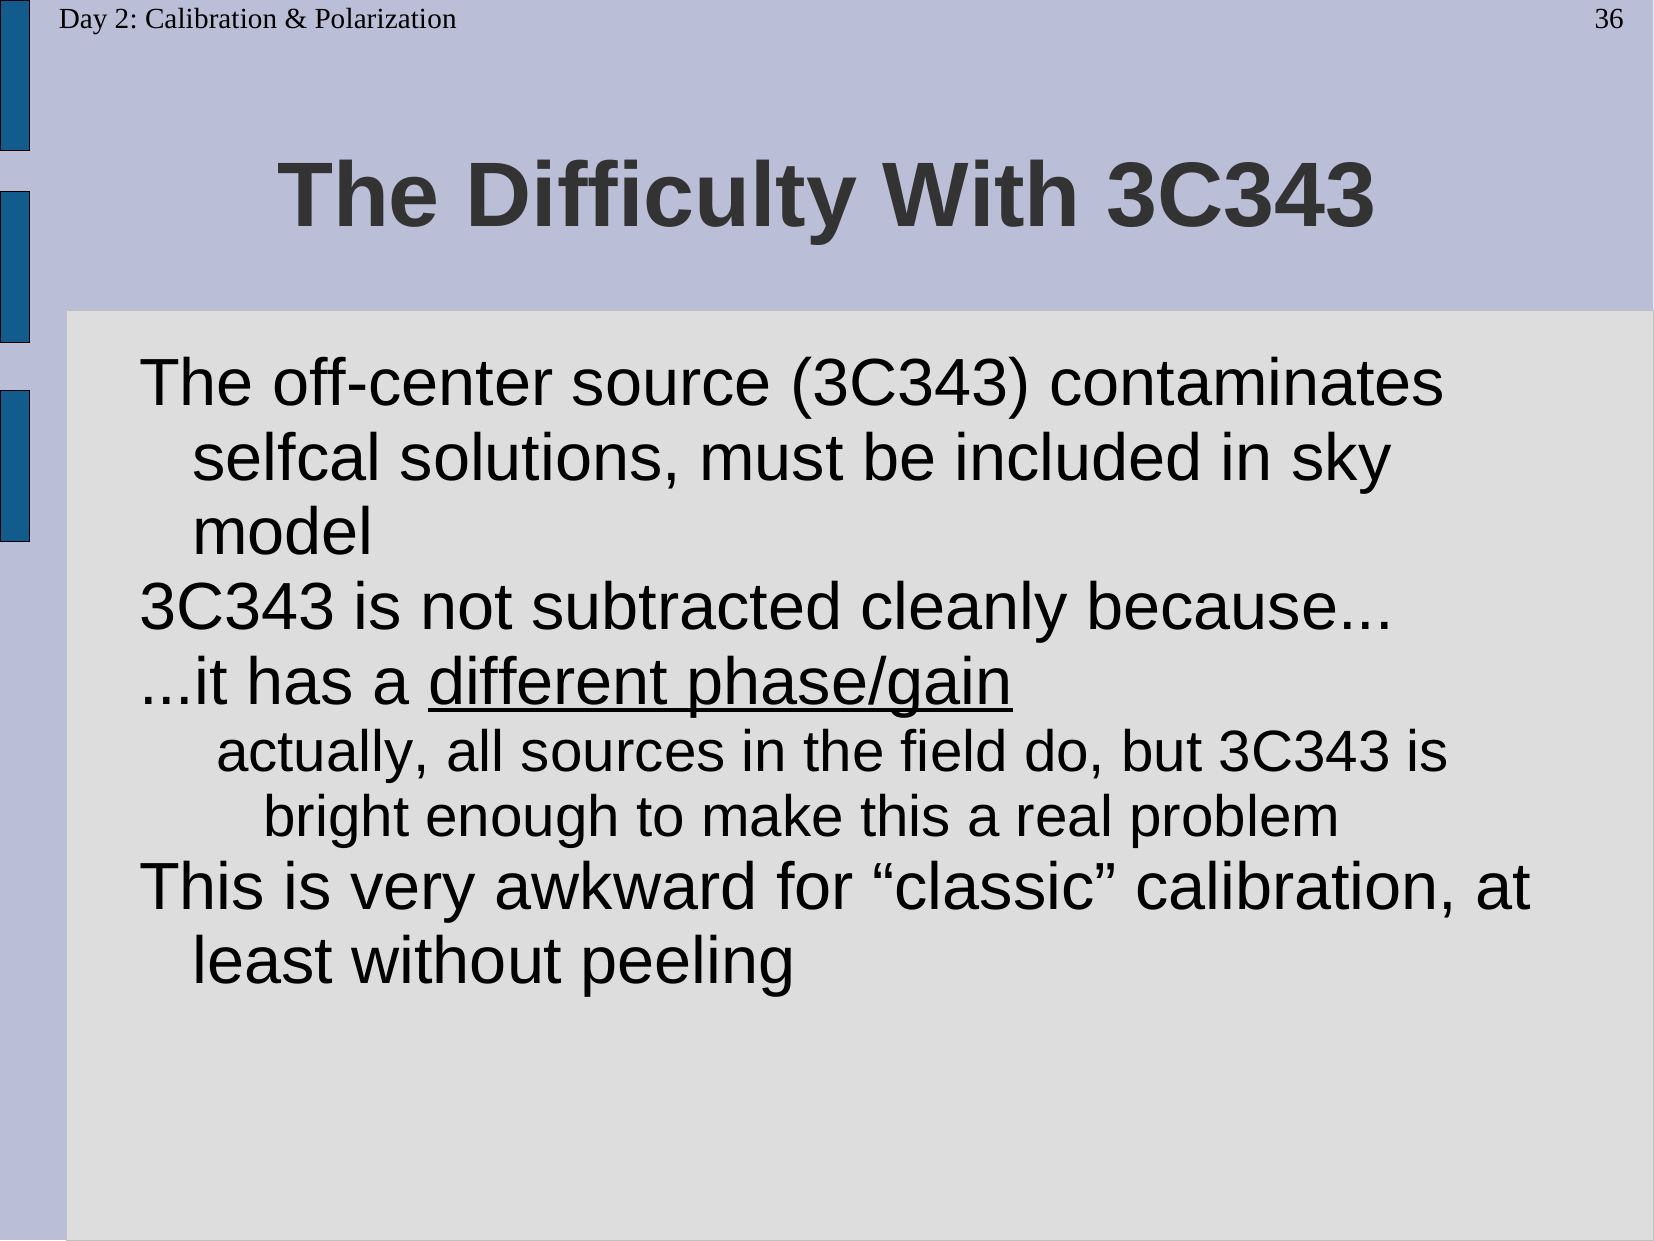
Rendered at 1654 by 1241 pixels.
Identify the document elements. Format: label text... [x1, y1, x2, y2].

title The Difficulty With 3C343 [121, 98, 1534, 291]
list The off-center source (3C343) contaminates selfcal solutions, must be included in sky model 3C343 is not subtracted cleanly because... ...it has a different phase/gain actually, all sources in the field do, but 3C343 is bright enough to make this a real problem This is very awkward for “classic” calibration, at least without peeling [121, 344, 1534, 1112]
